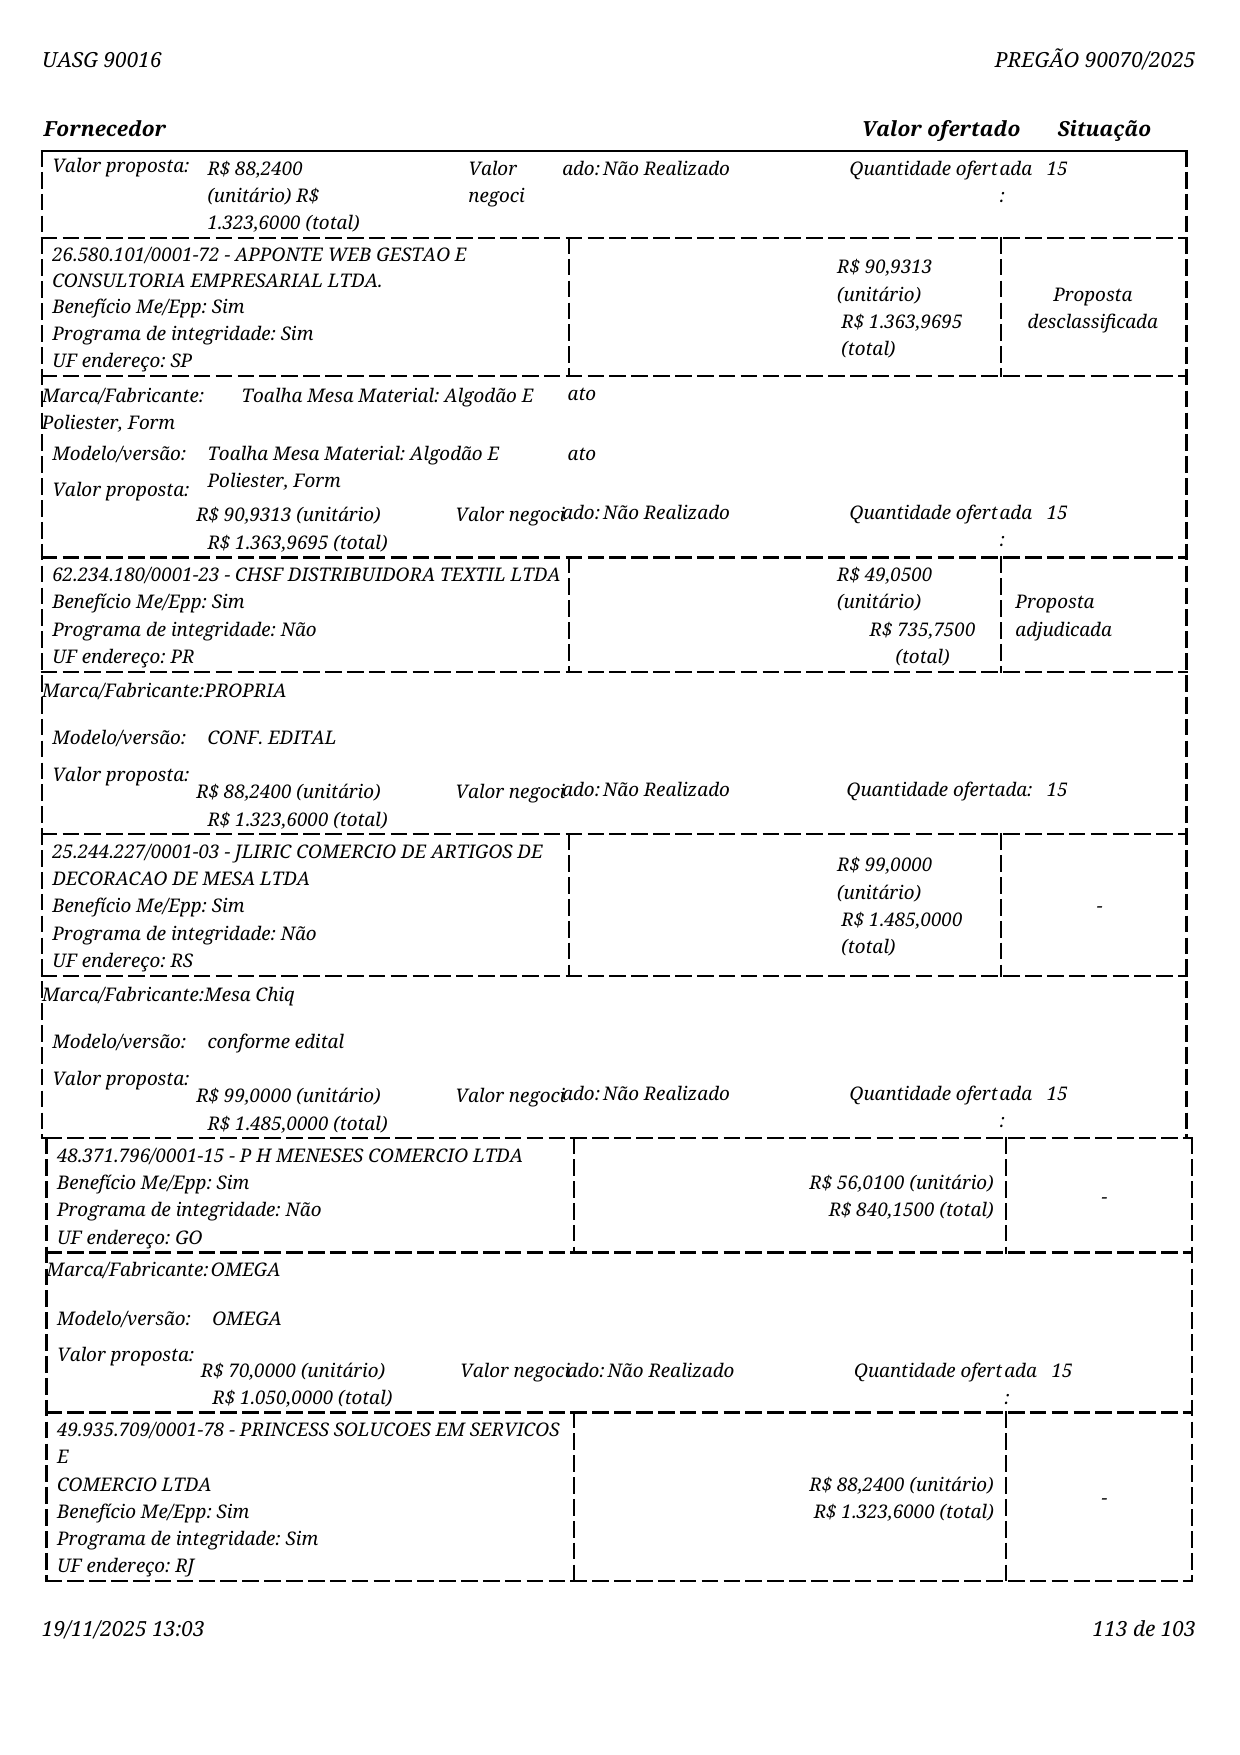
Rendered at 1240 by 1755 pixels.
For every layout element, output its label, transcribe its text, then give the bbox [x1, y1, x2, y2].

table_cell R$ 90,9313 (unitário) Valor negoci R$ 1.363,9695 (total) [196, 494, 569, 556]
table_cell Proposta desclassificada [1001, 237, 1186, 375]
table_cell Quantidade ofert [837, 152, 1001, 237]
table_cell R$ 99,0000 (unitário) Valor negoci R$ 1.485,0000 (total) [196, 1075, 569, 1137]
table_cell [1186, 671, 1192, 722]
table_cell Quantidade ofert [778, 1352, 1006, 1411]
table_cell ada: [1001, 152, 1036, 237]
table_cell ada: [1001, 1075, 1036, 1137]
table_cell Quantidade ofert [837, 1075, 1001, 1137]
table_cell Proposta adjudicada [1001, 556, 1186, 671]
table_cell [1097, 1352, 1192, 1411]
table_cell [42, 1303, 46, 1352]
table_cell R$ 88,2400 (unitário) R$ 1.323,6000 (total) [778, 1411, 1006, 1580]
table_cell Modelo/versão: Valor proposta: [46, 1303, 201, 1411]
table_cell [837, 375, 1001, 437]
table_cell R$ 70,0000 (unitário) Valor negoci R$ 1.050,0000 (total) [201, 1352, 574, 1411]
table_cell [1186, 771, 1192, 833]
table_cell [1006, 1137, 1097, 1251]
table_cell [1186, 1026, 1192, 1075]
table_cell [569, 556, 837, 671]
table_cell R$ 88,2400 (unitário) Valor negoci R$ 1.323,6000 (total) [196, 771, 569, 833]
table_cell R$ 56,0100 (unitário) R$ 840,1500 (total) [778, 1137, 1006, 1251]
table_cell Marca/Fabricante: OMEGA [46, 1251, 574, 1303]
table_cell [1186, 437, 1192, 494]
table_cell [778, 1251, 1006, 1303]
table_cell OMEGA [201, 1303, 574, 1352]
table_cell Modelo/versão: Valor proposta: [42, 722, 196, 833]
table_cell R$ 90,9313 (unitário) R$ 1.363,9695 (total) [837, 237, 1001, 375]
table_cell 49.935.709/0001-78 - PRINCESS SOLUCOES EM SERVICOS E COMERCIO LTDA Benefício Me/Epp: Sim Programa de integridade: Sim UF endereço: RJ [46, 1411, 574, 1580]
table_cell [42, 1251, 46, 1303]
table_cell [1186, 494, 1192, 556]
table_cell [569, 722, 837, 771]
table_cell [42, 1411, 46, 1580]
table_cell ada: [1006, 1352, 1041, 1411]
table_cell [837, 671, 1186, 722]
table_cell [837, 1026, 1001, 1075]
table_cell [1186, 1075, 1192, 1137]
table_cell [1186, 150, 1192, 237]
table_cell - [1097, 1137, 1192, 1251]
table_cell [1097, 1251, 1192, 1303]
table_cell R$ 88,2400 (unitário) R$ 1.323,6000 (total) [196, 152, 468, 237]
table_cell Modelo/versão: Valor proposta: [42, 437, 196, 556]
table_cell [42, 1139, 46, 1251]
table_cell 48.371.796/0001-15 - P H MENESES COMERCIO LTDA Benefício Me/Epp: Sim Programa de integridade: Não UF endereço: GO [46, 1137, 574, 1251]
table_cell [1186, 556, 1192, 671]
table_cell 15 [1036, 771, 1186, 833]
table_cell Modelo/versão: Valor proposta: [42, 1026, 196, 1137]
table_cell [42, 1352, 46, 1411]
table_cell Quantidade ofertada: [837, 771, 1036, 833]
table_cell [569, 237, 837, 375]
table_cell [1092, 975, 1186, 1026]
table_cell ada: [1001, 494, 1036, 556]
table_cell 15 [1036, 494, 1186, 556]
table_cell [1001, 975, 1092, 1026]
table_cell [1186, 375, 1192, 437]
table_cell ado: Não Realizado [574, 1352, 778, 1411]
table_cell [1092, 1075, 1186, 1137]
table_cell 25.244.227/0001-03 - JLIRIC COMERCIO DE ARTIGOS DE DECORACAO DE MESA LTDA Benefício Me/Epp: Sim Programa de integridade: Não UF endereço: RS [42, 833, 569, 974]
table_cell ado: Não Realizado [569, 771, 837, 833]
table_cell [569, 1026, 837, 1075]
table_cell 15 [1036, 152, 1092, 237]
table_cell [1186, 975, 1192, 1026]
table_cell [837, 975, 1001, 1026]
table_cell [574, 1251, 778, 1303]
table_cell Quantidade ofert [837, 494, 1001, 556]
table_cell [1001, 833, 1092, 974]
table_cell ado: Não Realizado [569, 1075, 837, 1137]
table_cell - [1092, 833, 1186, 974]
table_cell Valor negoci [468, 152, 569, 237]
table_cell 26.580.101/0001-72 - APPONTE WEB GESTAO E CONSULTORIA EMPRESARIAL LTDA. Benefício Me/Epp: Sim Programa de integridade: Sim UF endereço: SP [42, 237, 569, 375]
table_cell R$ 49,0500 (unitário) R$ 735,7500 (total) [837, 556, 1001, 671]
table_cell 15 [1041, 1352, 1097, 1411]
table_cell ato [569, 437, 837, 494]
table_cell [1186, 722, 1192, 771]
table_cell [1006, 1251, 1097, 1303]
table_cell Marca/Fabricante: Toalha Mesa Material: Algodão E Poliester, Form [42, 375, 569, 437]
table_cell Marca/Fabricante: PROPRIA [42, 671, 569, 722]
table_cell CONF. EDITAL [196, 722, 569, 771]
table_cell [1186, 237, 1192, 375]
table_cell [569, 671, 837, 722]
table_cell [1092, 1026, 1186, 1075]
table_cell [837, 722, 1186, 771]
table_cell ato [569, 375, 837, 437]
table_cell 62.234.180/0001-23 - CHSF DISTRIBUIDORA TEXTIL LTDA Benefício Me/Epp: Sim Programa de integridade: Não UF endereço: PR [42, 556, 569, 671]
table_cell [569, 833, 837, 974]
table_cell [1006, 1303, 1097, 1352]
table_cell Valor proposta: [42, 152, 196, 237]
table_cell R$ 99,0000 (unitário) R$ 1.485,0000 (total) [837, 833, 1001, 974]
table_cell [1006, 1411, 1097, 1580]
table_cell Toalha Mesa Material: Algodão E Poliester, Form [196, 437, 569, 494]
table_cell [1092, 152, 1186, 237]
table_cell 15 [1036, 1075, 1092, 1137]
table_cell [1186, 833, 1192, 974]
table_cell ado: Não Realizado [569, 494, 837, 556]
table_cell [778, 1303, 1006, 1352]
table_cell [1001, 1026, 1092, 1075]
table_cell [1001, 375, 1186, 437]
table_cell [574, 1137, 778, 1251]
table_cell - [1097, 1411, 1192, 1580]
table_cell [574, 1411, 778, 1580]
table_cell [569, 975, 837, 1026]
table_cell conforme edital [196, 1026, 569, 1075]
table_cell ado: Não Realizado [569, 152, 837, 237]
table_cell [1001, 437, 1186, 494]
table_cell Marca/Fabricante: Mesa Chiq [42, 975, 569, 1026]
table_cell [837, 437, 1001, 494]
table_cell [1097, 1303, 1192, 1352]
table_cell [574, 1303, 778, 1352]
